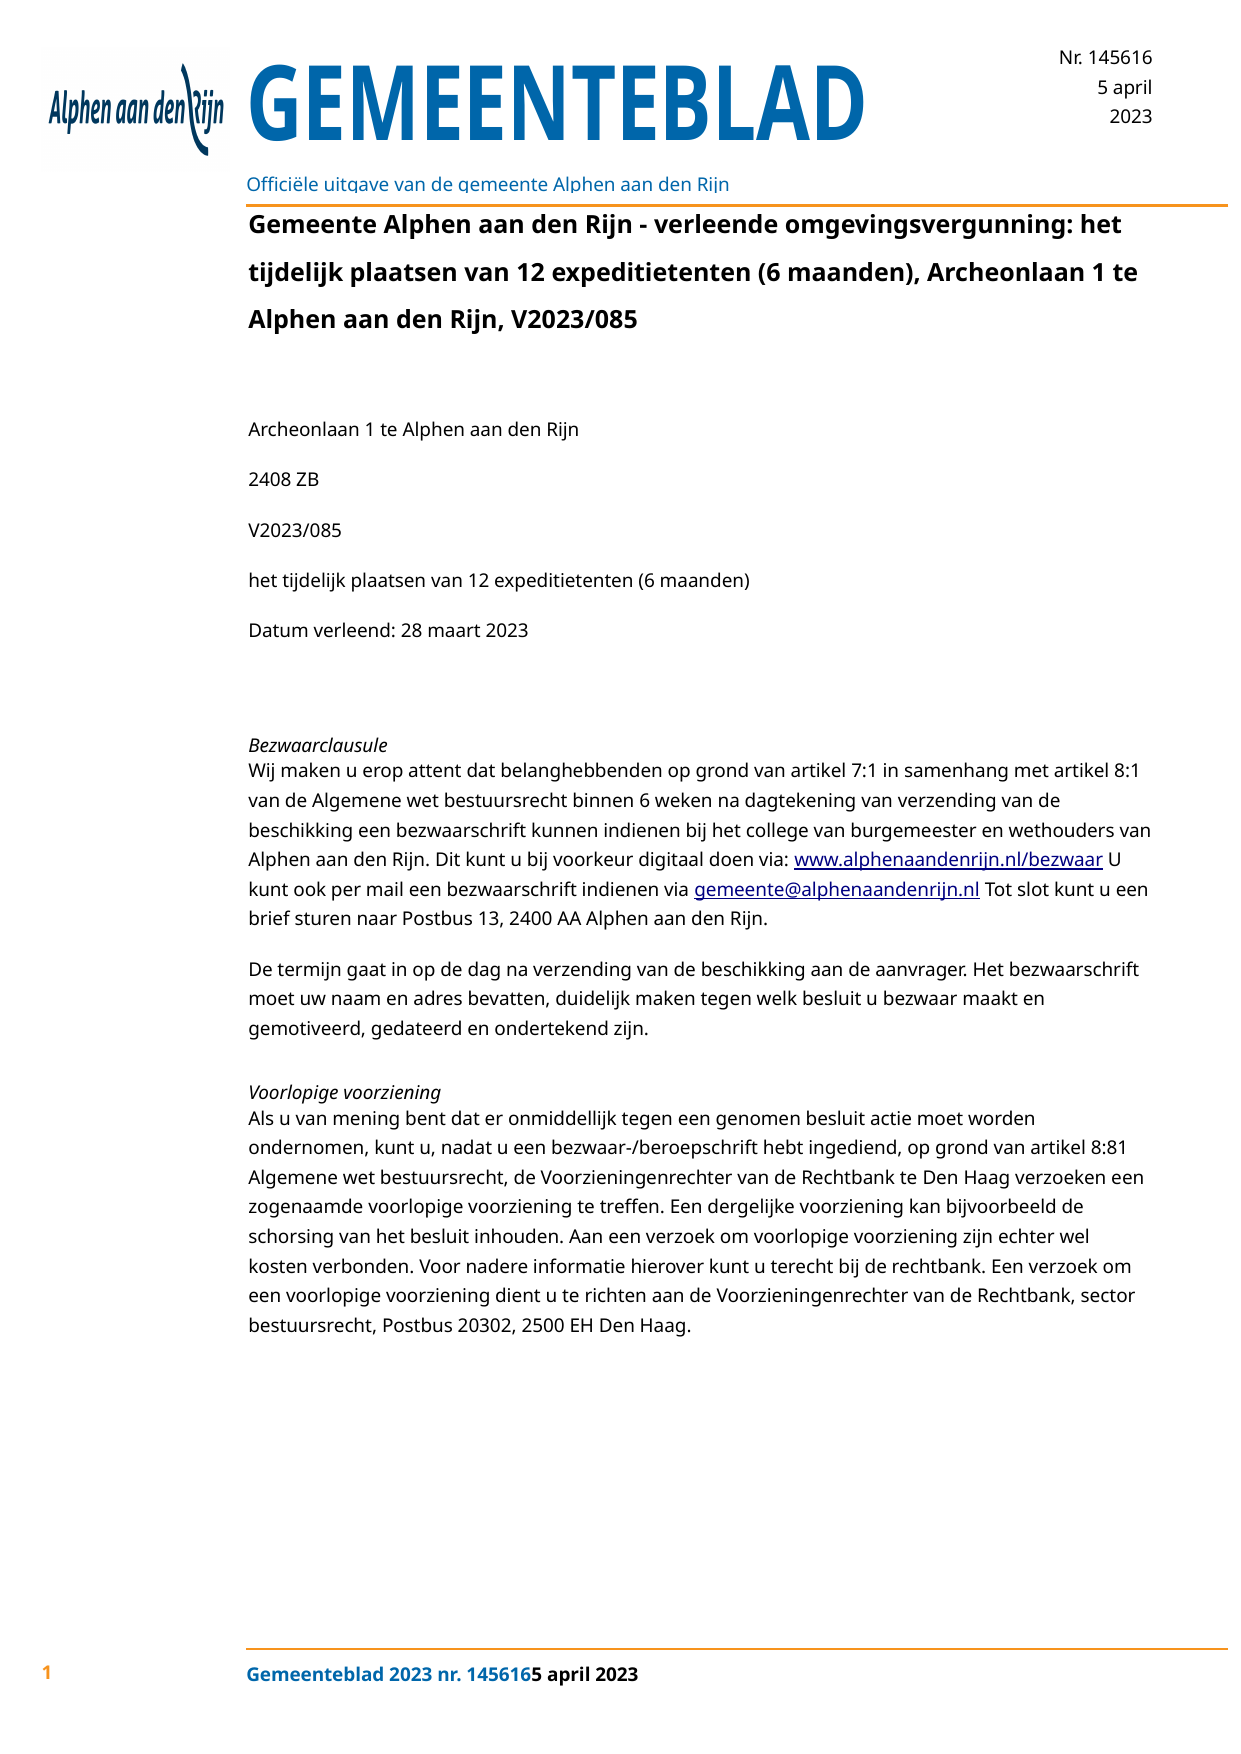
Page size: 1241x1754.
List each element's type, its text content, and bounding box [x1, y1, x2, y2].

text Gemeente Alphen aan den Rijn - verleende omgevingsvergunning: het tijdelijk plaatsen van 12 expeditietenten (6 maanden), Archeonlaan 1 te Alphen aan den Rijn, V2023/085 [248, 207, 1152, 336]
text Datum verleend: 28 maart 2023 [248, 618, 1152, 643]
picture [41, 47, 231, 172]
text Als u van mening bent dat er onmiddellijk tegen een genomen besluit actie moet worden ondernomen, kunt u, nadat u een bezwaar-/beroepschrift hebt ingediend, op grond van artikel 8:81 Algemene wet bestuursrecht, de Voorzieningenrechter van de Rechtbank te Den Haag verzoeken een zogenaamde voorlopige voorziening te treffen. Een dergelijke voorziening kan bijvoorbeeld de schorsing van het besluit inhouden. Aan een verzoek om voorlopige voorziening zijn echter wel kosten verbonden. Voor nadere informatie hierover kunt u terecht bij de rechtbank. Een verzoek om een voorlopige voorziening dient u te richten aan de Voorzieningenrechter van de Rechtbank, sector bestuursrecht, Postbus 20302, 2500 EH Den Haag. [248, 1105, 1152, 1338]
text Voorlopige voorziening [248, 1079, 1152, 1105]
text Wij maken u erop attent dat belanghebbenden op grond van artikel 7:1 in samenhang met artikel 8:1 van de Algemene wet bestuursrecht binnen 6 weken na dagtekening van verzending van de beschikking een bezwaarschrift kunnen indienen bij het college van burgemeester en wethouders van Alphen aan den Rijn. Dit kunt u bij voorkeur digitaal doen via: www.alphenaandenrijn.nl/bezwaar U kunt ook per mail een bezwaarschrift indienen via gemeente@alphenaandenrijn.nl Tot slot kunt u een brief sturen naar Postbus 13, 2400 AA Alphen aan den Rijn. [248, 758, 1152, 931]
text het tijdelijk plaatsen van 12 expeditietenten (6 maanden) [248, 567, 1152, 593]
text Bezwaarclausule [248, 732, 1152, 758]
text 2408 ZB [248, 466, 1152, 492]
text De termijn gaat in op de dag na verzending van de beschikking aan de aanvrager. Het bezwaarschrift moet uw naam en adres bevatten, duidelijk maken tegen welk besluit u bezwaar maakt en gemotiveerd, gedateerd en ondertekend zijn. [248, 956, 1152, 1041]
text V2023/085 [248, 517, 1152, 542]
text Archeonlaan 1 te Alphen aan den Rijn [248, 416, 1152, 442]
